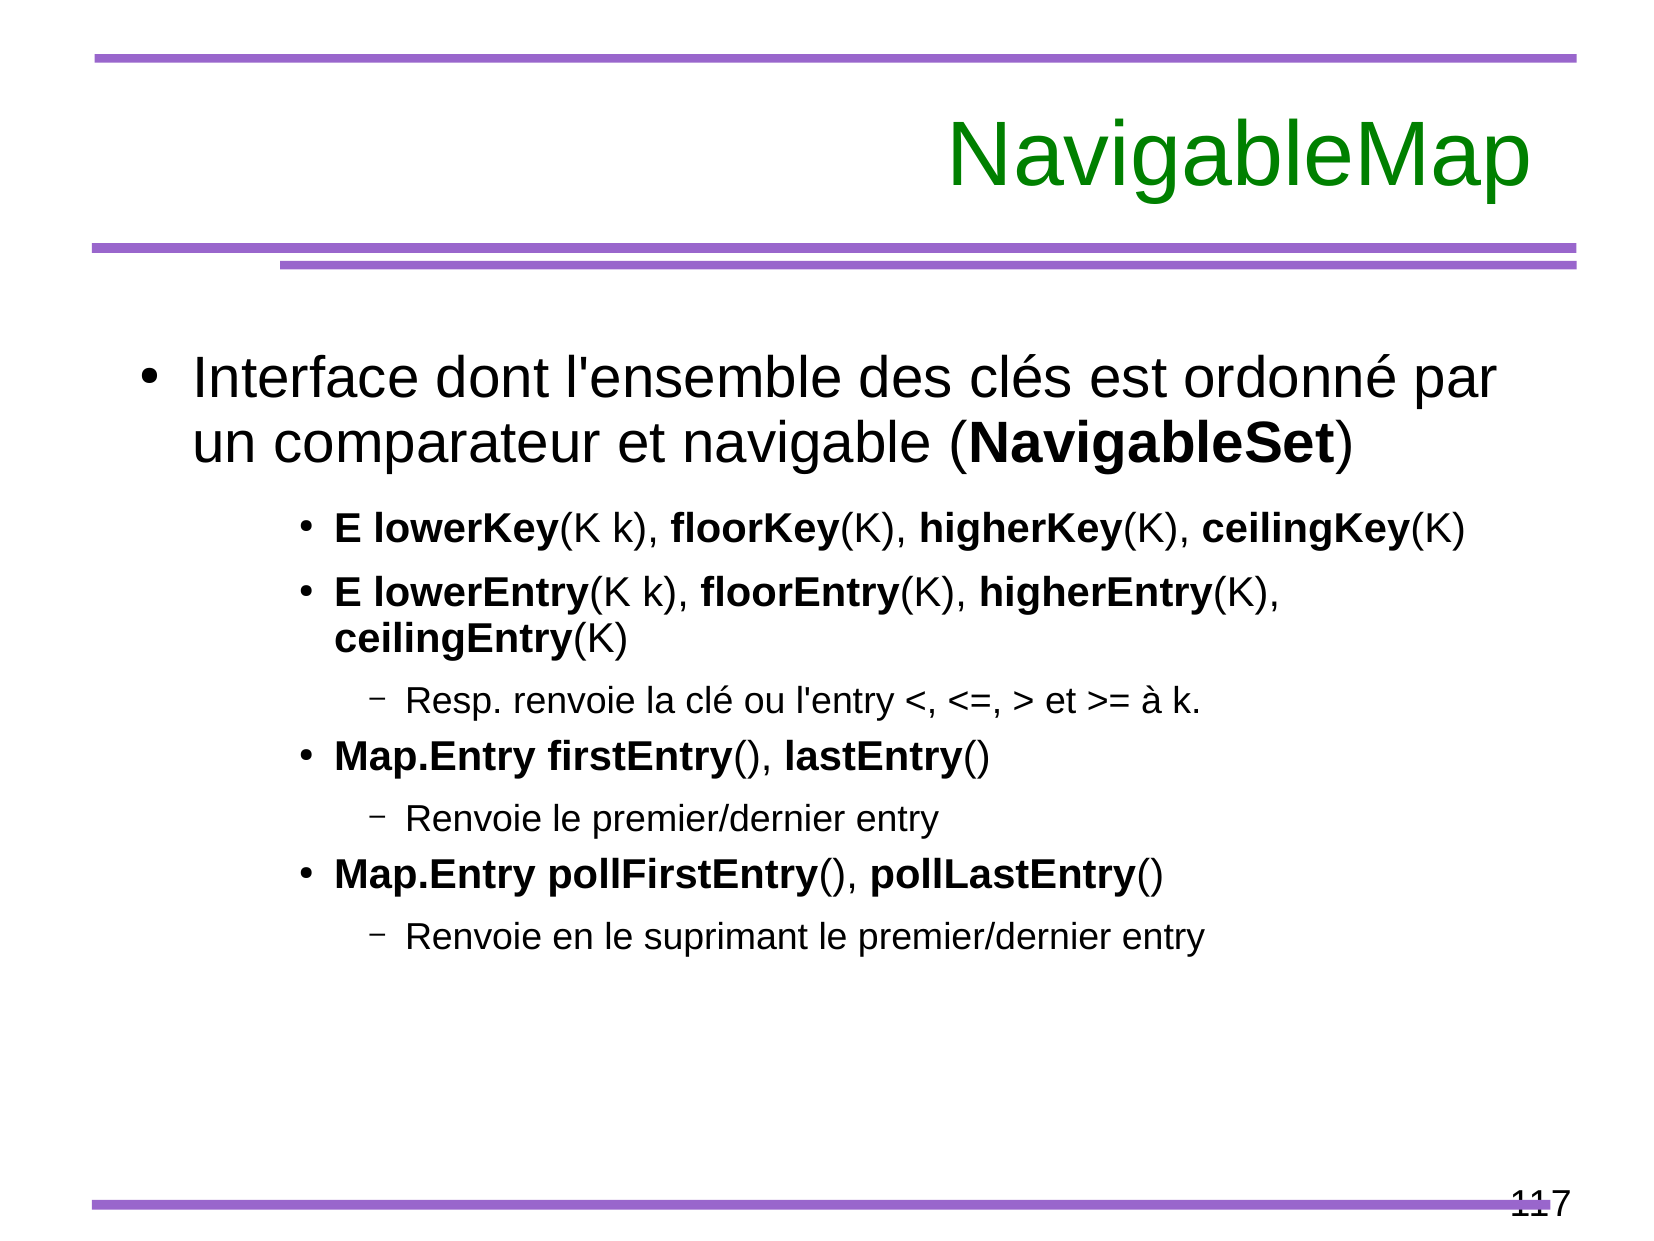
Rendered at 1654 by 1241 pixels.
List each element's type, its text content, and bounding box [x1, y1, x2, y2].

list Interface dont l'ensemble des clés est ordonné par un comparateur et navigable (NavigableSet) E lowerKey(K k), floorKey(K), higherKey(K), ceilingKey(K) E lowerEntry(K k), floorEntry(K), higherEntry(K), ceilingEntry(K) Resp. renvoie la clé ou l'entry <, <=, > et >= à k. Map.Entry firstEntry(), lastEntry() Renvoie le premier/dernier entry Map.Entry pollFirstEntry(), pollLastEntry() Renvoie en le suprimant le premier/dernier entry [121, 344, 1534, 1127]
title NavigableMap [121, 49, 1534, 257]
